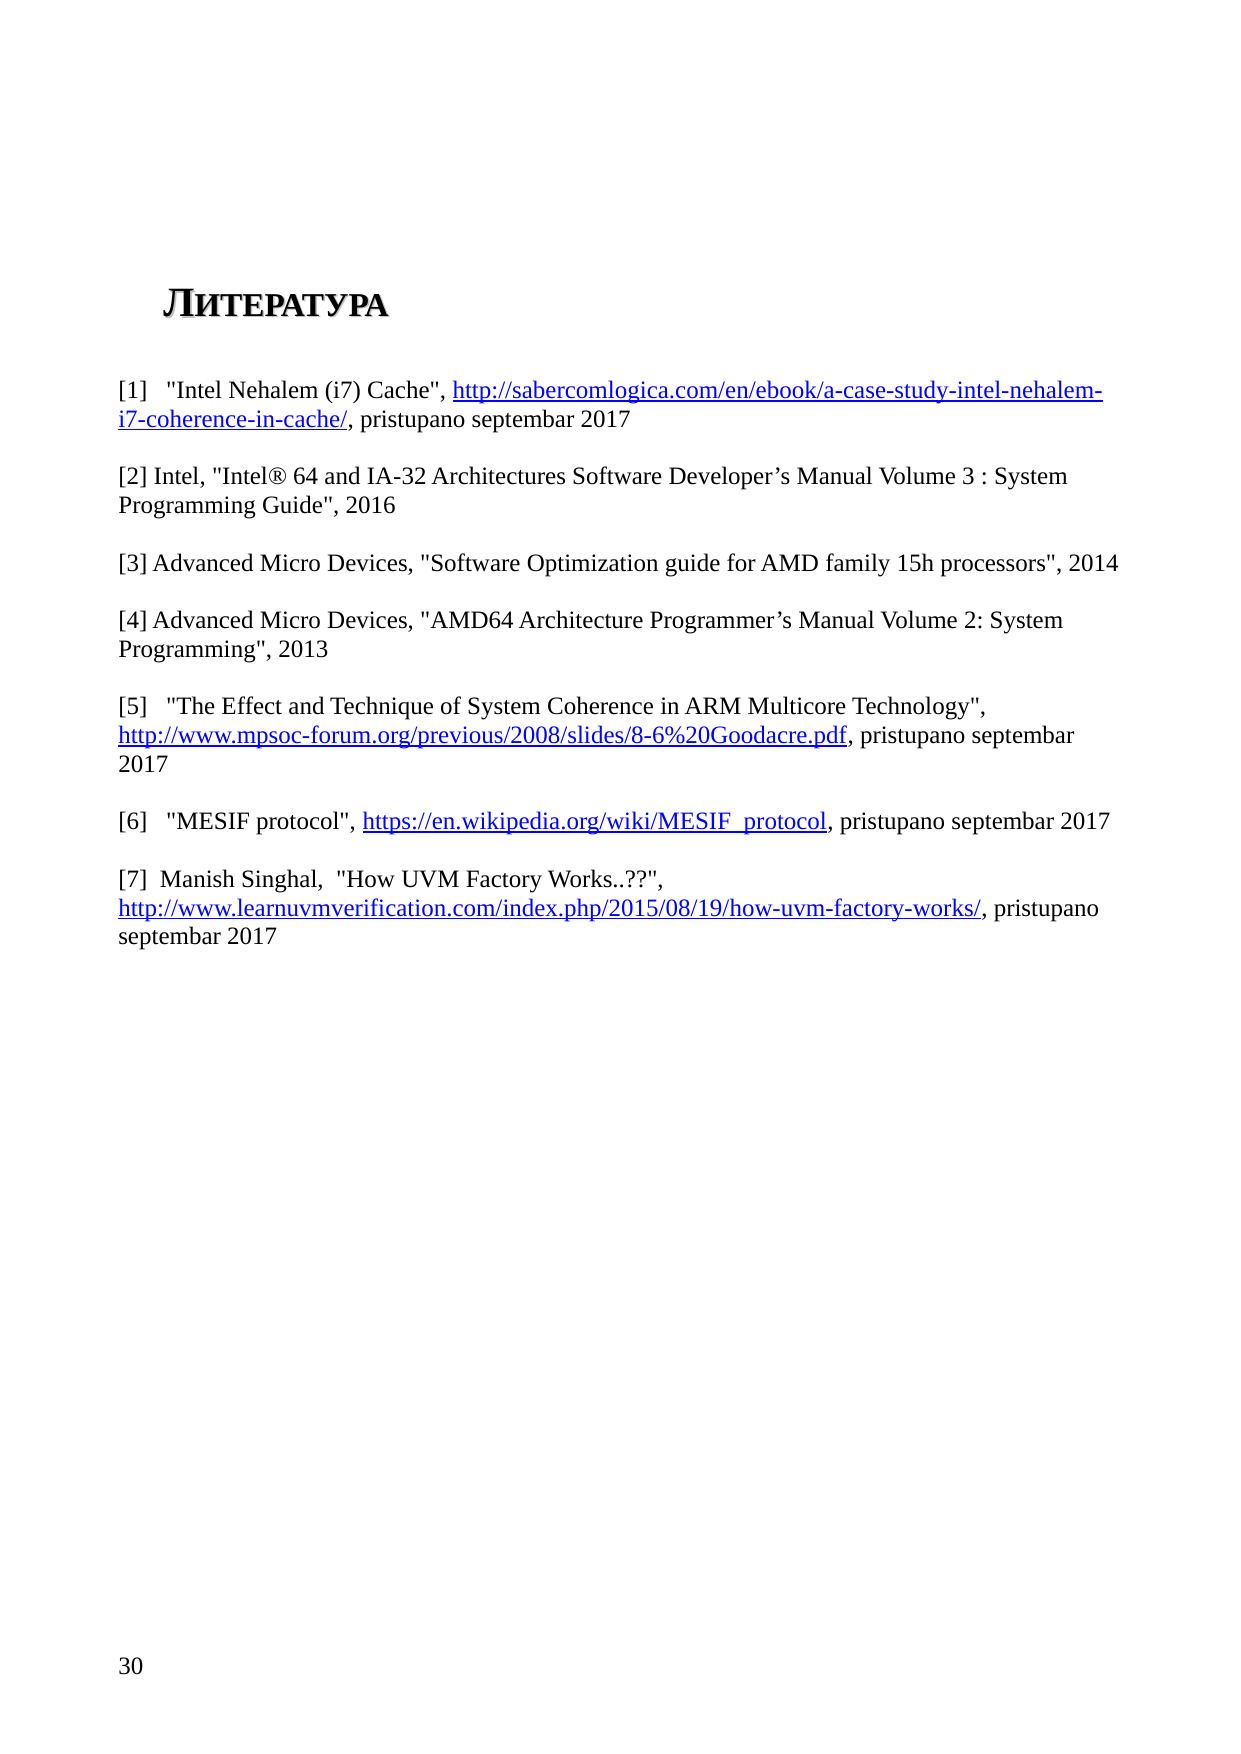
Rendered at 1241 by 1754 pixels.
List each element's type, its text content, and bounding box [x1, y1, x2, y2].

text [5] "The Effect and Technique of System Coherence in ARM Multicore Technology", http://www.mpsoc-forum.org/previous/2008/slides/8-6%20Goodacre.pdf, pristupano septembar 2017 [118, 691, 1122, 778]
text [2] Intel, "Intel® 64 and IA-32 Architectures Software Developer’s Manual Volume 3 : System Programming Guide", 2016 [118, 461, 1122, 519]
text [3] Advanced Micro Devices, "Software Optimization guide for AMD family 15h processors", 2014 [118, 548, 1122, 576]
subtitle Литература [118, 277, 1122, 325]
text [1] "Intel Nehalem (i7) Cache", http://sabercomlogica.com/en/ebook/a-case-study-intel-nehalem-i7-coherence-in-cache/, pristupano septembar 2017 [118, 375, 1122, 433]
text [4] Advanced Micro Devices, "AMD64 Architecture Programmer’s Manual Volume 2: System Programming", 2013 [118, 605, 1122, 663]
text [7] Manish Singhal, "How UVM Factory Works..??", http://www.learnuvmverification.com/index.php/2015/08/19/how-uvm-factory-works/, pristupano septembar 2017 [118, 864, 1122, 950]
text [6] "MESIF protocol", https://en.wikipedia.org/wiki/MESIF_protocol, pristupano septembar 2017 [118, 806, 1122, 835]
